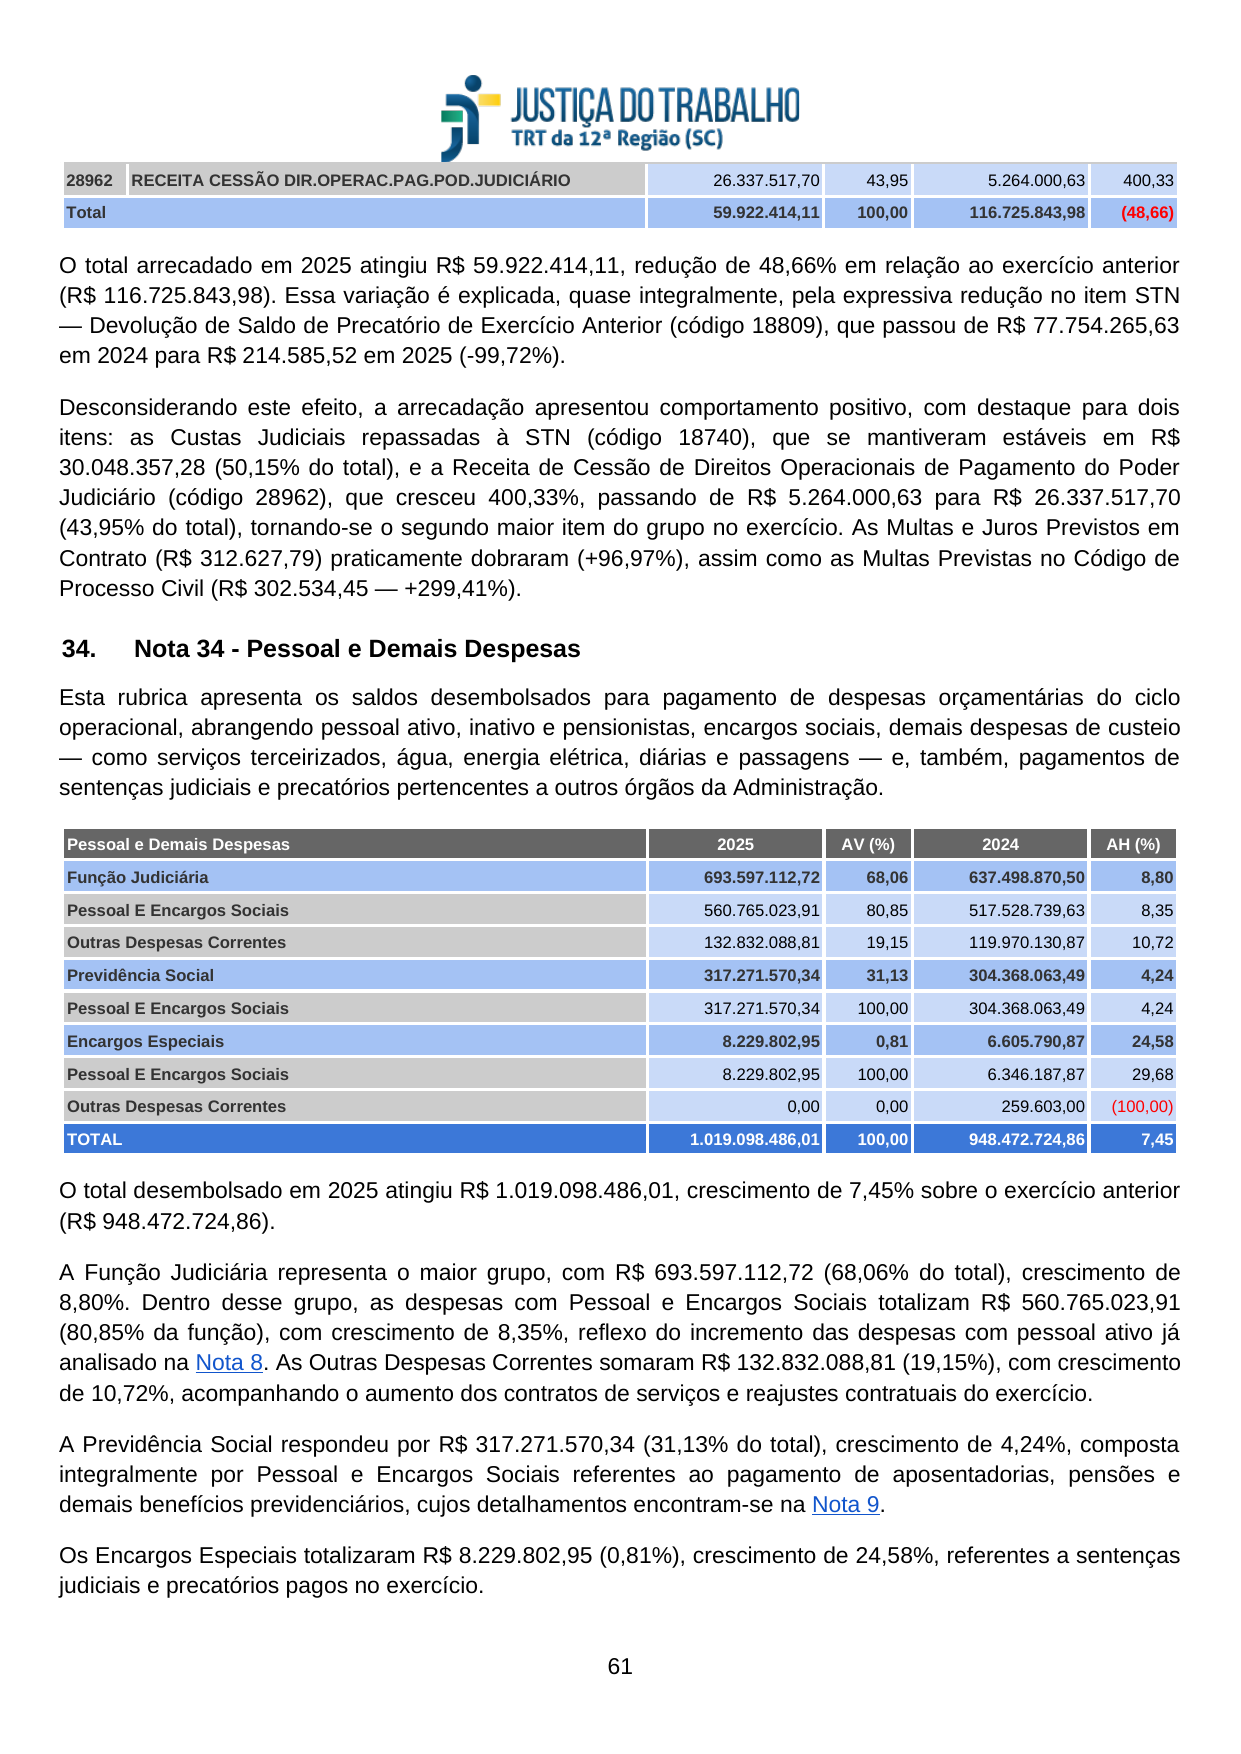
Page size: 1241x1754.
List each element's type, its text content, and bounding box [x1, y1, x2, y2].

table_cell 693.597.112,72 [649, 861, 822, 891]
table_cell 8.229.802,95 [649, 1058, 822, 1088]
table_cell Pessoal E Encargos Sociais [64, 894, 646, 924]
picture [441, 75, 800, 162]
table_cell 317.271.570,34 [649, 960, 822, 989]
table_header 2025 [649, 829, 822, 858]
text O total desembolsado em 2025 atingiu R$ 1.019.098.486,01, crescimento de 7,45% sobre o exercício anterior (R$ 948.472.724,86). [59, 1177, 1181, 1234]
table_cell 19,15 [826, 927, 911, 957]
table_cell Previdência Social [64, 960, 646, 989]
table_cell Encargos Especiais [64, 1025, 646, 1055]
text A Previdência Social respondeu por R$ 317.271.570,34 (31,13% do total), crescimento de 4,24%, composta integralmente por Pessoal e Encargos Sociais referentes ao pagamento de aposentadorias, pensões e demais benefícios previdenciários, cujos detalhamentos encontram-se na Nota 9. [59, 1431, 1181, 1517]
table_cell 400,33 [1091, 164, 1177, 195]
table_cell 100,00 [826, 1124, 911, 1153]
table_cell (100,00) [1091, 1091, 1176, 1121]
text Esta rubrica apresenta os saldos desembolsados para pagamento de despesas orçamentárias do ciclo operacional, abrangendo pessoal ativo, inativo e pensionistas, encargos sociais, demais despesas de custeio — como serviços terceirizados, água, energia elétrica, diárias e passagens — e, também, pagamentos de sentenças judiciais e precatórios pertencentes a outros órgãos da Administração. [59, 684, 1181, 801]
table_cell 317.271.570,34 [649, 993, 822, 1022]
table_cell 100,00 [826, 1058, 911, 1088]
table_cell Total [64, 198, 645, 228]
table_cell 0,00 [826, 1091, 911, 1121]
table_cell 43,95 [825, 164, 911, 195]
table_cell 1.019.098.486,01 [649, 1124, 822, 1153]
table_cell 304.368.063,49 [914, 993, 1087, 1022]
table_cell 948.472.724,86 [914, 1124, 1087, 1153]
table_header Pessoal e Demais Despesas [64, 829, 646, 858]
table_cell 6.605.790,87 [914, 1025, 1087, 1055]
table_cell 116.725.843,98 [914, 198, 1088, 228]
table_cell TOTAL [64, 1124, 646, 1153]
table_cell 132.832.088,81 [649, 927, 822, 957]
table_cell 517.528.739,63 [914, 894, 1087, 924]
table_cell 560.765.023,91 [649, 894, 822, 924]
table_cell 59.922.414,11 [648, 198, 822, 228]
text Os Encargos Especiais totalizaram R$ 8.229.802,95 (0,81%), crescimento de 24,58%, referentes a sentenças judiciais e precatórios pagos no exercício. [59, 1542, 1181, 1598]
table_cell 80,85 [826, 894, 911, 924]
table_cell 637.498.870,50 [914, 861, 1087, 891]
text O total arrecadado em 2025 atingiu R$ 59.922.414,11, redução de 48,66% em relação ao exercício anterior (R$ 116.725.843,98). Essa variação é explicada, quase integralmente, pela expressiva redução no item STN — Devolução de Saldo de Precatório de Exercício Anterior (código 18809), que passou de R$ 77.754.265,63 em 2024 para R$ 214.585,52 em 2025 (-99,72%). [59, 252, 1181, 369]
table_cell 6.346.187,87 [914, 1058, 1087, 1088]
table_cell 8,80 [1091, 861, 1176, 891]
table_cell 31,13 [826, 960, 911, 989]
table_cell 4,24 [1091, 993, 1176, 1022]
table_cell 26.337.517,70 [648, 164, 822, 195]
table_cell RECEITA CESSÃO DIR.OPERAC.PAG.POD.JUDICIÁRIO [129, 164, 645, 195]
table_cell 10,72 [1091, 927, 1176, 957]
table_cell Pessoal E Encargos Sociais [64, 993, 646, 1022]
table_header AH (%) [1091, 829, 1176, 858]
table_cell (48,66) [1091, 198, 1177, 228]
table_cell 119.970.130,87 [914, 927, 1087, 957]
table_header AV (%) [826, 829, 911, 858]
subtitle Nota 34 - Pessoal e Demais Despesas [96, 634, 1181, 663]
table_cell Função Judiciária [64, 861, 646, 891]
table_cell 100,00 [826, 993, 911, 1022]
table_cell 24,58 [1091, 1025, 1176, 1055]
table_cell 259.603,00 [914, 1091, 1087, 1121]
table_cell 0,00 [649, 1091, 822, 1121]
table_cell 5.264.000,63 [914, 164, 1088, 195]
table_cell Outras Despesas Correntes [64, 1091, 646, 1121]
table_cell 8.229.802,95 [649, 1025, 822, 1055]
table_cell 29,68 [1091, 1058, 1176, 1088]
table_header 2024 [914, 829, 1087, 858]
table_cell 100,00 [825, 198, 911, 228]
text A Função Judiciária representa o maior grupo, com R$ 693.597.112,72 (68,06% do total), crescimento de 8,80%. Dentro desse grupo, as despesas com Pessoal e Encargos Sociais totalizam R$ 560.765.023,91 (80,85% da função), com crescimento de 8,35%, reflexo do incremento das despesas com pessoal ativo já analisado na Nota 8. As Outras Despesas Correntes somaram R$ 132.832.088,81 (19,15%), com crescimento de 10,72%, acompanhando o aumento dos contratos de serviços e reajustes contratuais do exercício. [59, 1259, 1181, 1406]
text Desconsiderando este efeito, a arrecadação apresentou comportamento positivo, com destaque para dois itens: as Custas Judiciais repassadas à STN (código 18740), que se mantiveram estáveis em R$ 30.048.357,28 (50,15% do total), e a Receita de Cessão de Direitos Operacionais de Pagamento do Poder Judiciário (código 28962), que cresceu 400,33%, passando de R$ 5.264.000,63 para R$ 26.337.517,70 (43,95% do total), tornando-se o segundo maior item do grupo no exercício. As Multas e Juros Previstos em Contrato (R$ 312.627,79) praticamente dobraram (+96,97%), assim como as Multas Previstas no Código de Processo Civil (R$ 302.534,45 — +299,41%). [59, 393, 1181, 601]
table_cell 28962 [64, 164, 126, 195]
table_cell 304.368.063,49 [914, 960, 1087, 989]
table_cell Pessoal E Encargos Sociais [64, 1058, 646, 1088]
table_cell 7,45 [1091, 1124, 1176, 1153]
table_cell 68,06 [826, 861, 911, 891]
table_cell 8,35 [1091, 894, 1176, 924]
table_cell 0,81 [826, 1025, 911, 1055]
table_cell 4,24 [1091, 960, 1176, 989]
table_cell Outras Despesas Correntes [64, 927, 646, 957]
